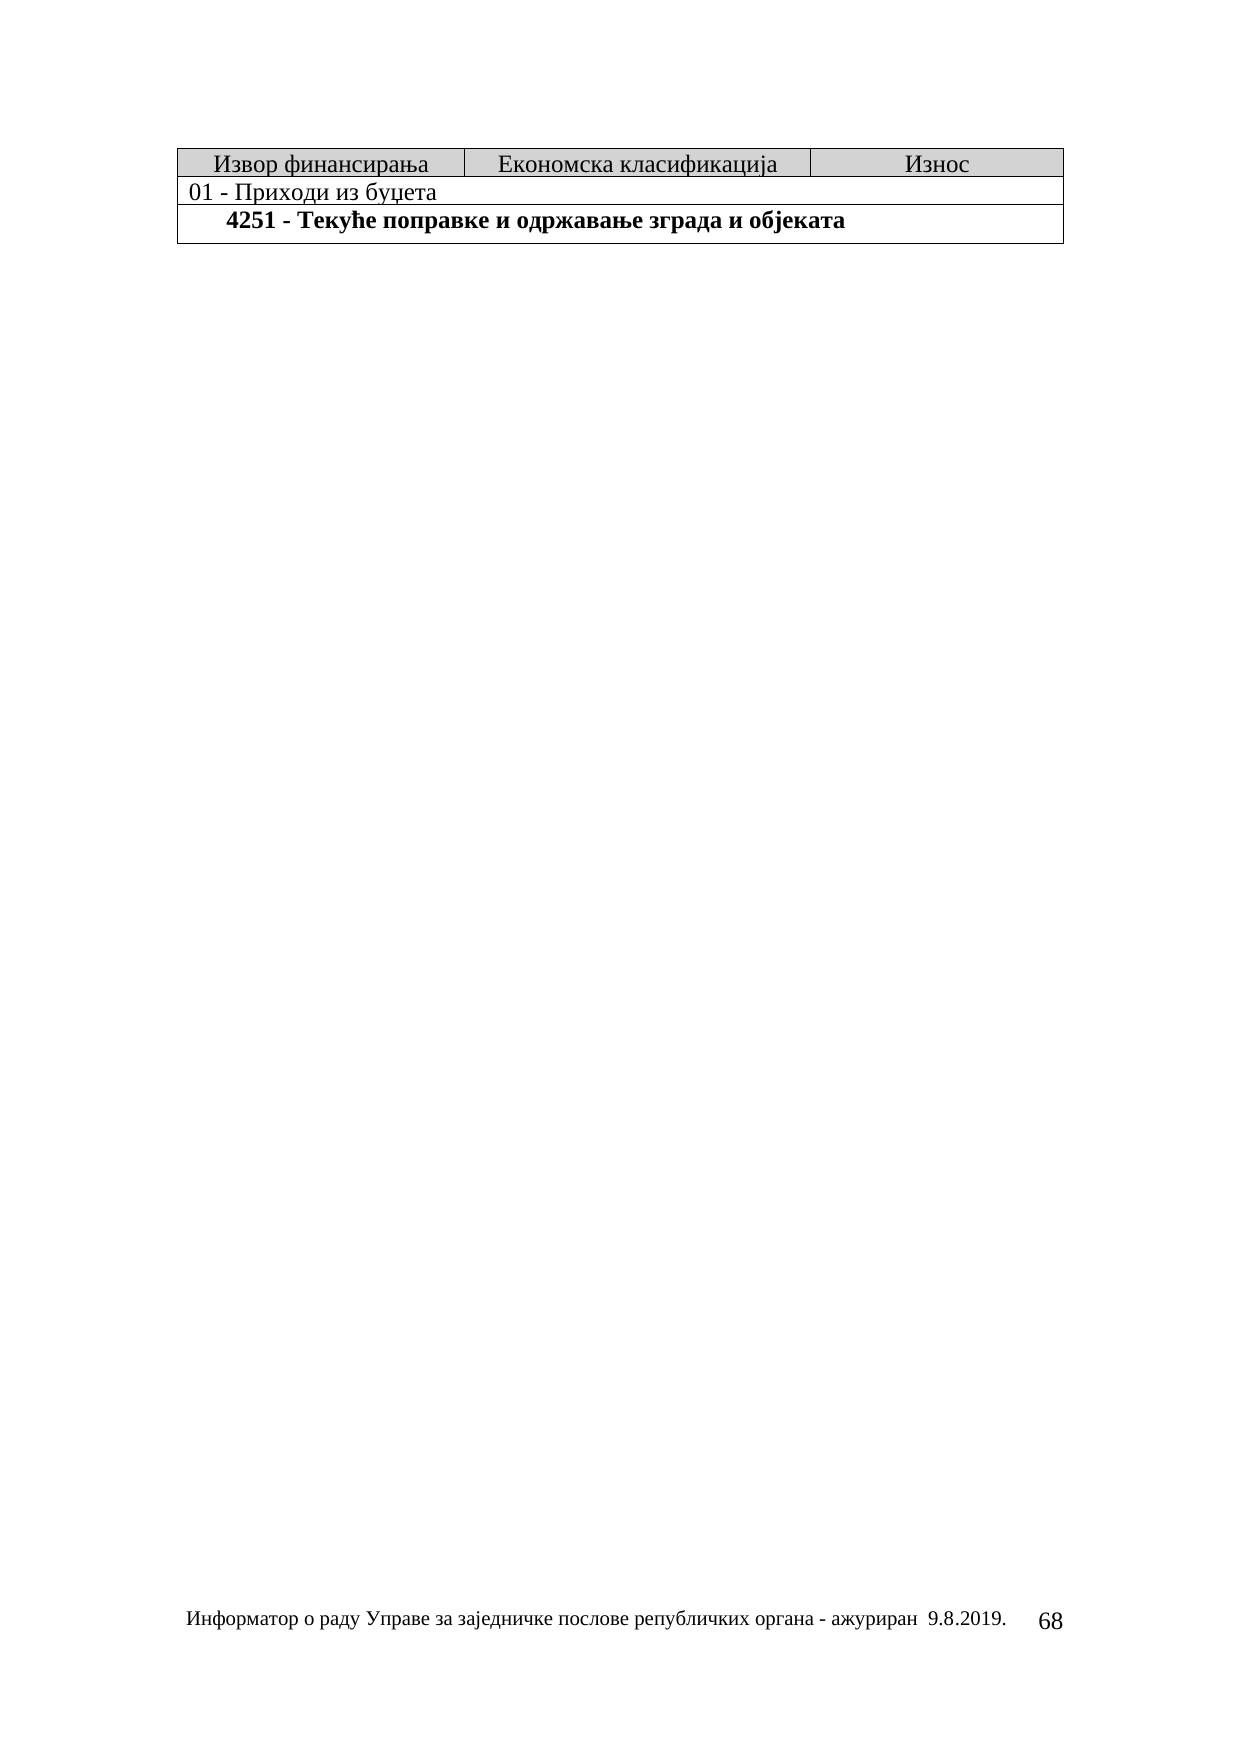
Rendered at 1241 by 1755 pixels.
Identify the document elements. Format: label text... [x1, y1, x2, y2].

table_cell 4251 - Текуће поправке и одржавање зграда и објеката [178, 205, 1063, 242]
table_header Износ [811, 149, 1063, 176]
table_cell 01 - Приходи из буџета [178, 177, 1063, 204]
table_header Извор финансирања [178, 149, 464, 176]
table_header Економска класификација [465, 149, 810, 176]
